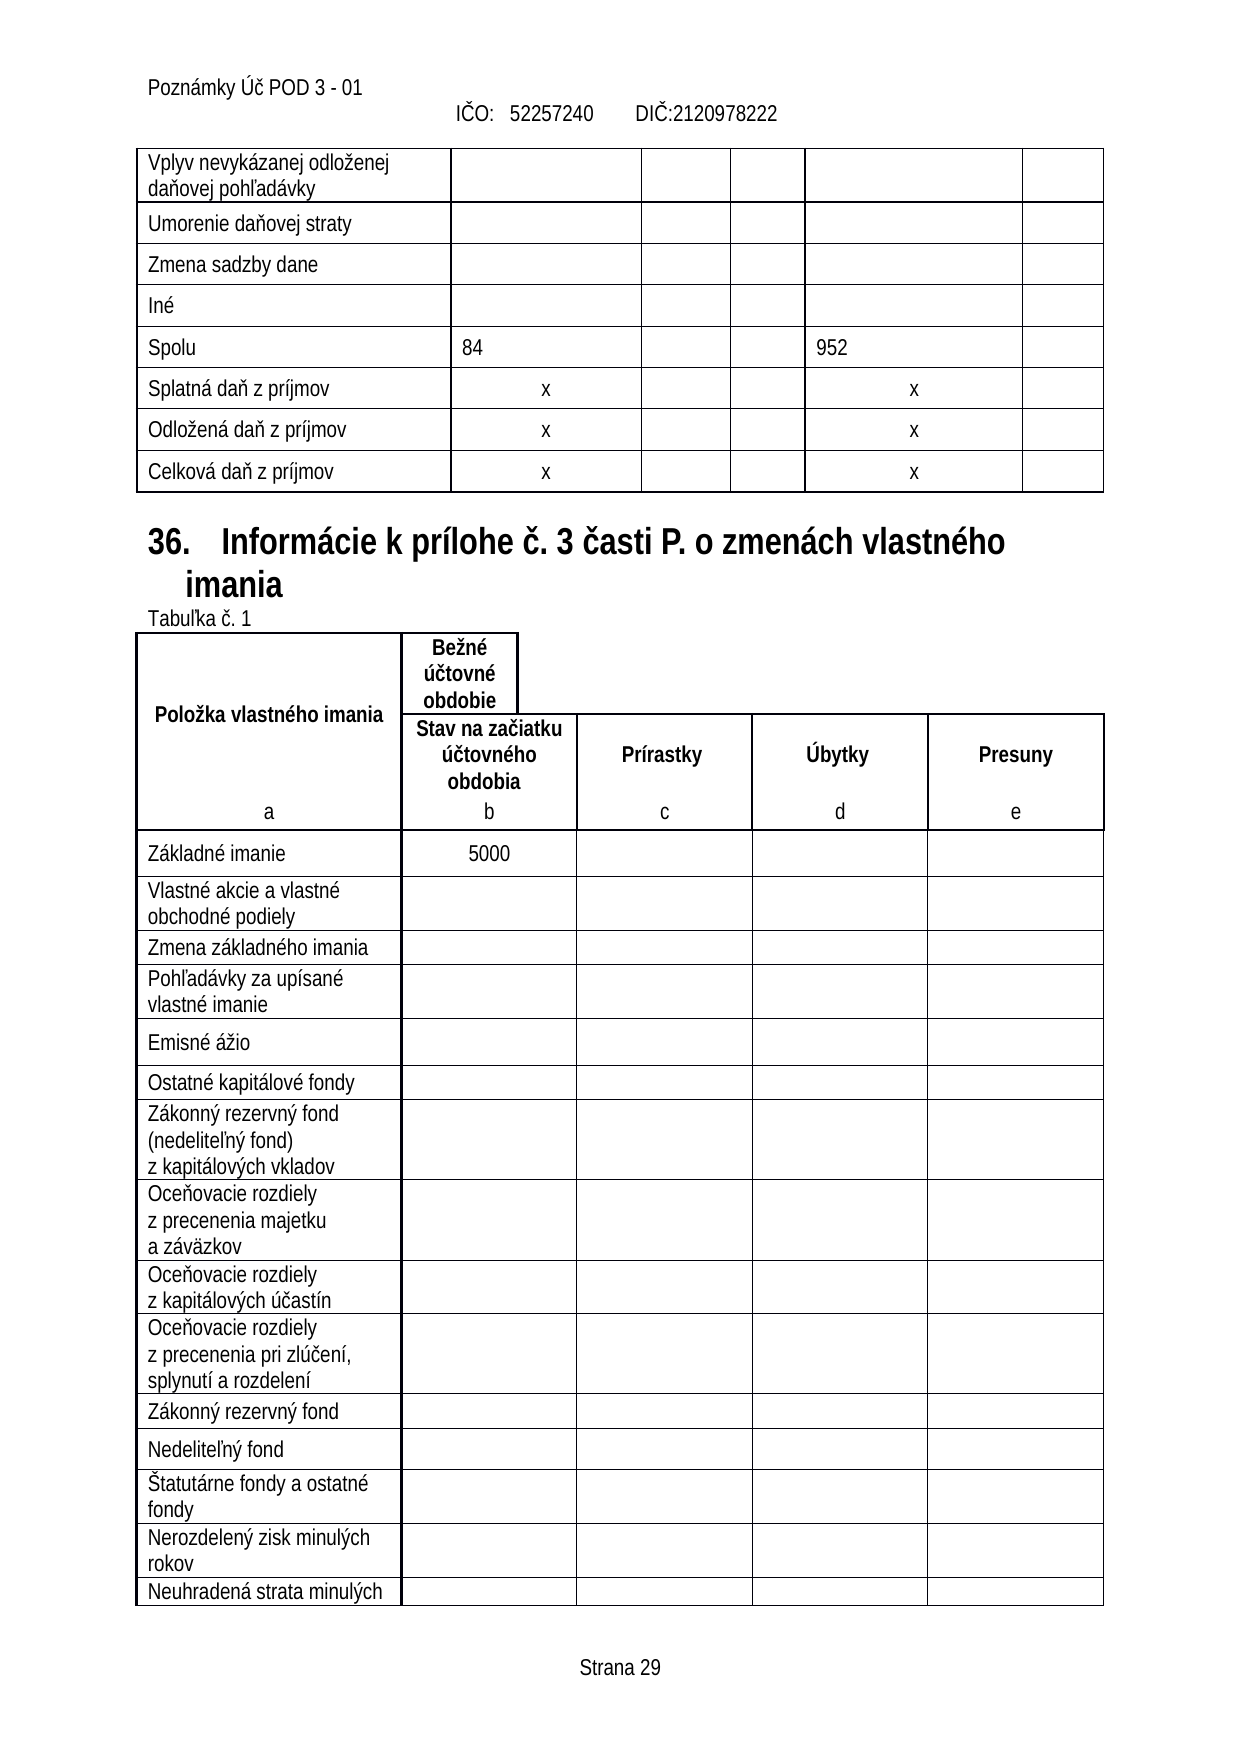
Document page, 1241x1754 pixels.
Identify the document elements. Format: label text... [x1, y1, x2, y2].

table_cell [731, 285, 804, 326]
table_cell [403, 1100, 576, 1179]
table_cell [1023, 327, 1103, 367]
table_cell x [806, 368, 1022, 408]
table_cell Presuny [929, 715, 1103, 794]
table_cell [1023, 368, 1103, 408]
table_cell [753, 877, 927, 929]
table_cell [1023, 149, 1103, 201]
table_cell [928, 1261, 1103, 1313]
table_cell x [452, 451, 641, 491]
table_cell [577, 1100, 752, 1179]
table_cell Splatná daň z príjmov [138, 368, 450, 408]
table_cell x [806, 409, 1022, 449]
table_cell e [929, 794, 1103, 828]
table_cell [1023, 203, 1103, 243]
table_cell [577, 877, 752, 929]
table_cell [928, 1066, 1103, 1099]
table_cell [928, 1429, 1103, 1469]
table_cell Neuhradená strata minulých [138, 1578, 400, 1605]
table_cell [928, 931, 1103, 964]
table_cell [642, 451, 730, 491]
table_cell Stav na začiatku účtovného obdobia [403, 715, 576, 794]
table_cell [806, 149, 1022, 201]
table_cell [753, 1019, 927, 1065]
table_cell [642, 368, 730, 408]
table_cell [753, 1578, 927, 1605]
table_cell Úbytky [753, 715, 927, 794]
table_cell [731, 451, 804, 491]
table_cell [642, 203, 730, 243]
table_cell Zmena sadzby dane [138, 244, 450, 284]
table_cell [731, 203, 804, 243]
table_cell 84 [452, 327, 641, 367]
table_cell Spolu [138, 327, 450, 367]
table_cell [753, 1100, 927, 1179]
table_cell [753, 831, 927, 876]
table_cell [452, 244, 641, 284]
table_cell [403, 1524, 576, 1577]
table_cell [403, 1066, 576, 1099]
table_cell [753, 1180, 927, 1259]
table_cell Pohľadávky za upísané vlastné imanie [138, 965, 400, 1018]
table_cell [928, 1019, 1103, 1065]
text Tabuľka č. 1 [148, 605, 1092, 632]
table_header [519, 632, 1104, 713]
table_cell [806, 285, 1022, 326]
table_cell Celková daň z príjmov [138, 451, 450, 491]
table_cell Oceňovacie rozdiely z precenenia pri zlúčení, splynutí a rozdelení [138, 1314, 400, 1393]
table_cell [577, 831, 752, 876]
table_cell [806, 203, 1022, 243]
table_cell [452, 149, 641, 201]
table_cell [452, 285, 641, 326]
table_cell [1023, 451, 1103, 491]
table_cell [577, 1180, 752, 1259]
table_cell [642, 149, 730, 201]
table_cell Umorenie daňovej straty [138, 203, 450, 243]
table_cell Vplyv nevykázanej odloženej daňovej pohľadávky [138, 149, 450, 201]
table_cell [403, 1261, 576, 1313]
table_cell [928, 1578, 1103, 1605]
table_cell [731, 327, 804, 367]
table_cell x [452, 409, 641, 449]
table_cell [753, 1066, 927, 1099]
table_cell [403, 1314, 576, 1393]
table_cell [928, 831, 1103, 876]
table_cell [577, 1524, 752, 1577]
table_cell [577, 1019, 752, 1065]
table_cell Nerozdelený zisk minulých rokov [138, 1524, 400, 1577]
table_cell Ostatné kapitálové fondy [138, 1066, 400, 1099]
table_header Bežné účtovné obdobie [403, 634, 516, 713]
table_cell Základné imanie [138, 831, 400, 876]
table_cell Štatutárne fondy a ostatné fondy [138, 1470, 400, 1523]
table_cell [731, 149, 804, 201]
table_cell [928, 1524, 1103, 1577]
table_cell [928, 965, 1103, 1018]
table_cell [577, 1314, 752, 1393]
table_cell Zmena základného imania [138, 931, 400, 964]
table_cell [928, 1470, 1103, 1523]
table_cell a [138, 794, 400, 828]
table_cell [642, 244, 730, 284]
table_cell [1023, 285, 1103, 326]
table_cell [577, 931, 752, 964]
table_cell [731, 244, 804, 284]
table_cell [403, 1578, 576, 1605]
table_cell d [753, 794, 927, 828]
table_cell Nedeliteľný fond [138, 1429, 400, 1469]
table_cell [577, 965, 752, 1018]
table_cell [753, 1314, 927, 1393]
table_cell x [452, 368, 641, 408]
table_cell Zákonný rezervný fond (nedeliteľný fond) z kapitálových vkladov [138, 1100, 400, 1179]
table_cell [753, 1470, 927, 1523]
table_cell [403, 1429, 576, 1469]
table_cell [731, 368, 804, 408]
table_cell 5000 [403, 831, 576, 876]
table_cell Zákonný rezervný fond [138, 1394, 400, 1428]
table_cell [928, 1180, 1103, 1259]
table_cell [577, 1394, 752, 1428]
table_cell [806, 244, 1022, 284]
table_cell [1023, 244, 1103, 284]
table_cell Prírastky [578, 715, 751, 794]
table_cell [403, 1394, 576, 1428]
table_cell [753, 1394, 927, 1428]
table_cell Iné [138, 285, 450, 326]
table_cell Oceňovacie rozdiely z kapitálových účastín [138, 1261, 400, 1313]
table_cell [731, 409, 804, 449]
table_cell [577, 1578, 752, 1605]
table_cell b [403, 794, 576, 828]
table_cell [577, 1429, 752, 1469]
table_cell [642, 327, 730, 367]
table_cell [403, 931, 576, 964]
table_cell [753, 965, 927, 1018]
table_cell [928, 877, 1103, 929]
table_cell [577, 1261, 752, 1313]
table_cell [403, 965, 576, 1018]
table_cell Odložená daň z príjmov [138, 409, 450, 449]
table_cell [928, 1100, 1103, 1179]
table_cell [928, 1394, 1103, 1428]
table_cell [642, 285, 730, 326]
table_cell [753, 931, 927, 964]
table_cell [753, 1261, 927, 1313]
table_cell Vlastné akcie a vlastné obchodné podiely [138, 877, 400, 929]
table_cell [1023, 409, 1103, 449]
table_cell [403, 877, 576, 929]
title Informácie k prílohe č. 3 časti P. o zmenách vlastného imania [148, 519, 1092, 605]
table_cell Oceňovacie rozdiely z precenenia majetku a záväzkov [138, 1180, 400, 1259]
table_cell [403, 1470, 576, 1523]
table_cell [577, 1470, 752, 1523]
table_cell [403, 1019, 576, 1065]
table_cell [577, 1066, 752, 1099]
table_cell Emisné ážio [138, 1019, 400, 1065]
table_cell [642, 409, 730, 449]
table_cell [753, 1429, 927, 1469]
table_cell 952 [806, 327, 1022, 367]
table_cell x [806, 451, 1022, 491]
table_header Položka vlastného imania [138, 634, 400, 794]
table_cell [928, 1314, 1103, 1393]
table_cell [403, 1180, 576, 1259]
table_cell c [578, 794, 751, 828]
table_cell [452, 203, 641, 243]
table_cell [753, 1524, 927, 1577]
